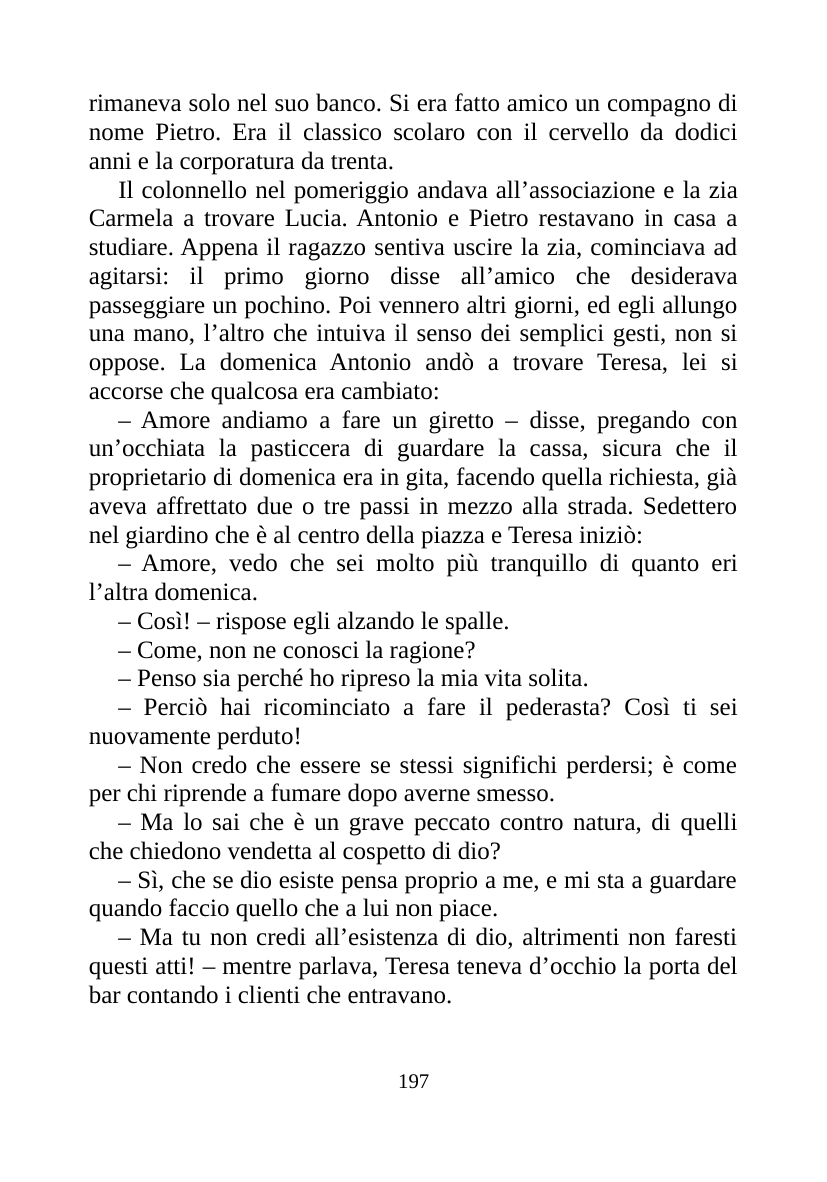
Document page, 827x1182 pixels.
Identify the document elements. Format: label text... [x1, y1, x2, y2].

text – Amore andiamo a fare un giretto – disse, pregando con un’occhiata la pasticcera di guardare la cassa, sicura che il proprietario di domenica era in gita, facendo quella richiesta, già aveva affrettato due o tre passi in mezzo alla strada. Sedettero nel giardino che è al centro della piazza e Teresa iniziò: [88, 405, 738, 548]
text – Amore, vedo che sei molto più tranquillo di quanto eri l’altra domenica. [88, 548, 738, 606]
text – Ma tu non credi all’esistenza di dio, altrimenti non faresti questi atti! – mentre parlava, Teresa teneva d’occhio la porta del bar contando i clienti che entravano. [88, 922, 738, 1008]
text – Non credo che essere se stessi significhi perdersi; è come per chi riprende a fumare dopo averne smesso. [88, 750, 738, 807]
text Il colonnello nel pomeriggio andava all’associazione e la zia Carmela a trovare Lucia. Antonio e Pietro restavano in casa a studiare. Appena il ragazzo sentiva uscire la zia, cominciava ad agitarsi: il primo giorno disse all’amico che desiderava passeggiare un pochino. Poi vennero altri giorni, ed egli allungo una mano, l’altro che intuiva il senso dei semplici gesti, non si oppose. La domenica Antonio andò a trovare Teresa, lei si accorse che qualcosa era cambiato: [88, 175, 738, 405]
text rimaneva solo nel suo banco. Si era fatto amico un compagno di nome Pietro. Era il classico scolaro con il cervello da dodici anni e la corporatura da trenta. [88, 88, 738, 175]
text – Come, non ne conosci la ragione? [88, 635, 738, 663]
text – Ma lo sai che è un grave peccato contro natura, di quelli che chiedono vendetta al cospetto di dio? [88, 807, 738, 865]
text – Penso sia perché ho ripreso la mia vita solita. [88, 663, 738, 692]
text – Così! – rispose egli alzando le spalle. [88, 606, 738, 635]
text – Perciò hai ricominciato a fare il pederasta? Così ti sei nuovamente perduto! [88, 692, 738, 750]
text – Sì, che se dio esiste pensa proprio a me, e mi sta a guardare quando faccio quello che a lui non piace. [88, 865, 738, 922]
